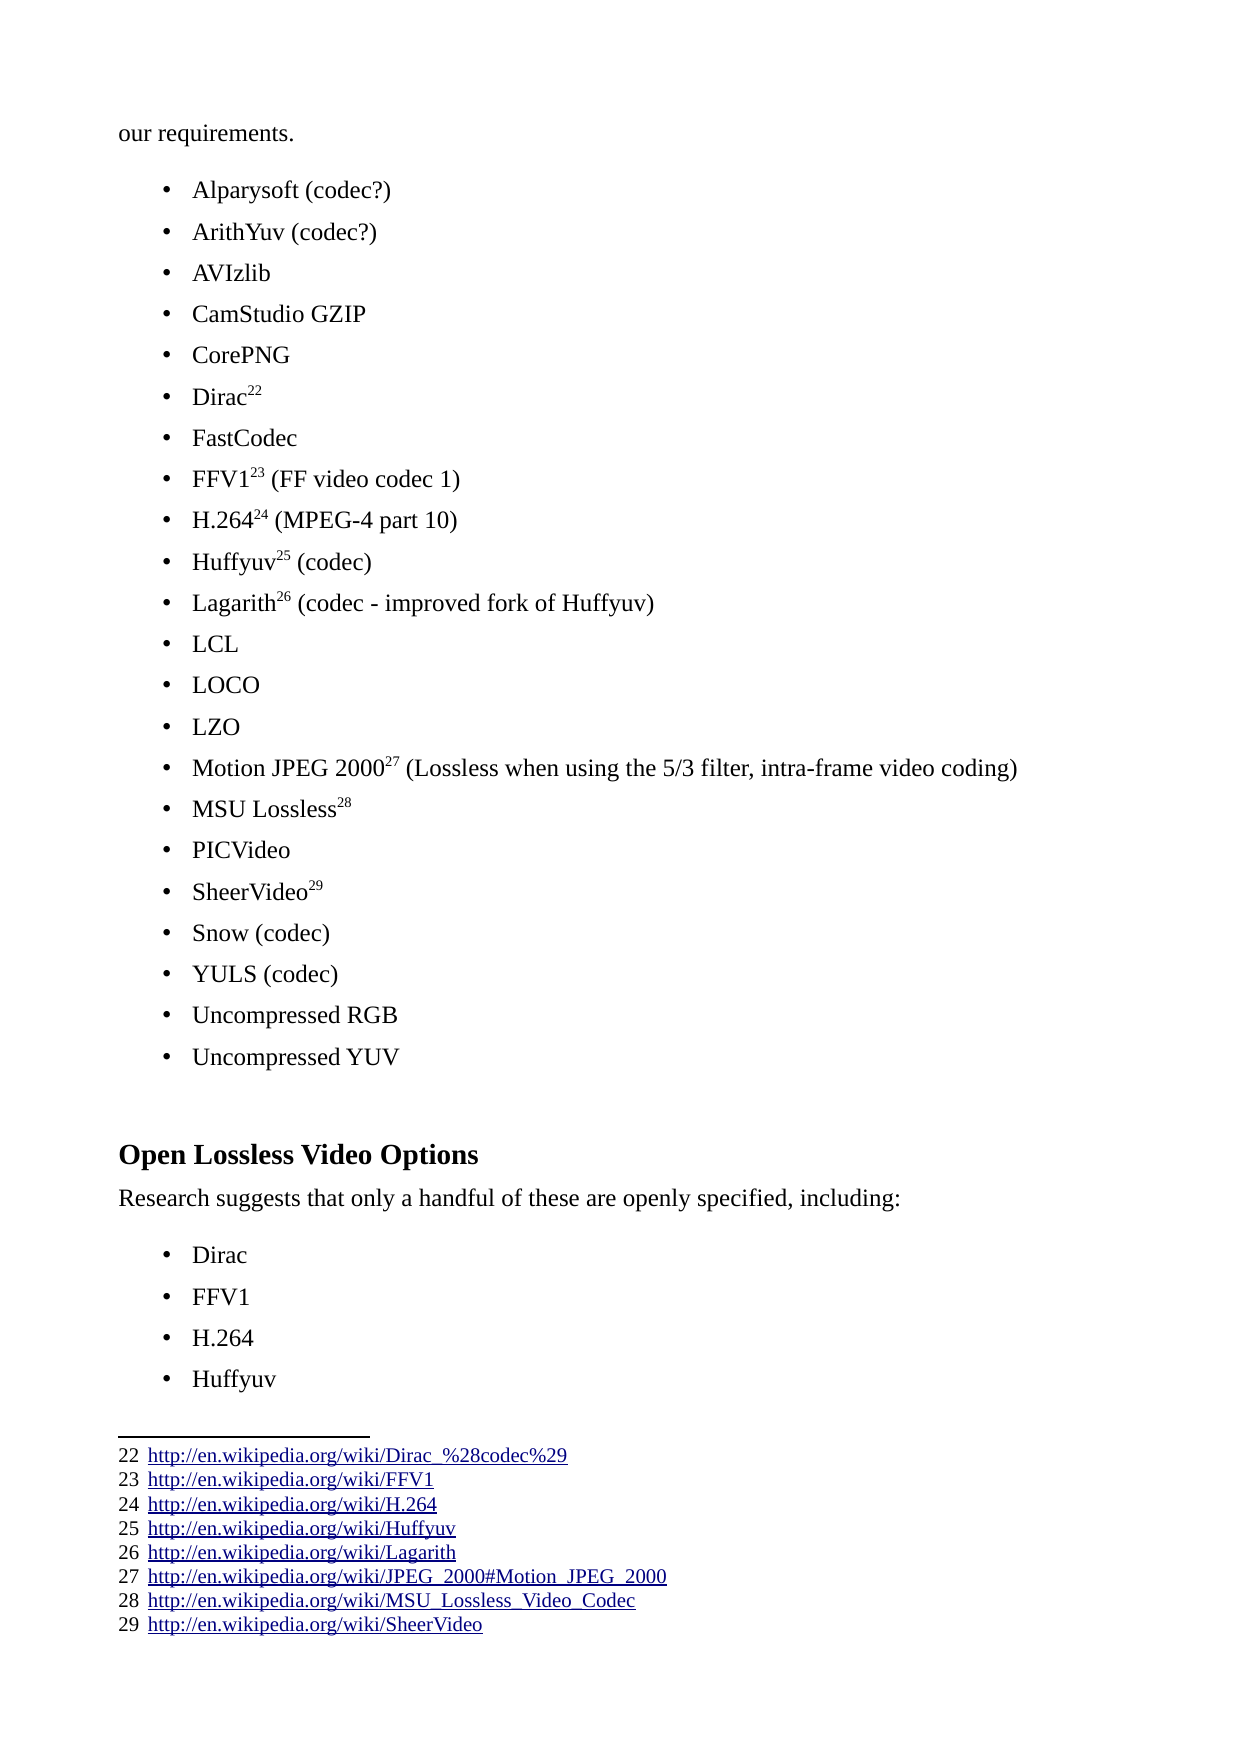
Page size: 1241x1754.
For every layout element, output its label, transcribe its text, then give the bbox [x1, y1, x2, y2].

list Lagarith (codec - improved fork of Huffyuv) [162, 588, 1122, 617]
list H.264 [162, 1323, 1122, 1352]
list http://en.wikipedia.org/wiki/Lagarith [118, 1539, 1122, 1564]
list http://en.wikipedia.org/wiki/Dirac_%28codec%29 [118, 1443, 1122, 1467]
list Uncompressed YUV [162, 1042, 1122, 1071]
text Research suggests that only a handful of these are openly specified, including: [118, 1183, 1122, 1212]
list http://en.wikipedia.org/wiki/H.264 [118, 1491, 1122, 1516]
list YULS (codec) [162, 959, 1122, 988]
list Uncompressed RGB [162, 1001, 1122, 1029]
list Snow (codec) [162, 918, 1122, 947]
list LOCO [162, 671, 1122, 699]
list http://en.wikipedia.org/wiki/FFV1 [118, 1467, 1122, 1491]
list Dirac [162, 382, 1122, 411]
list Dirac [162, 1240, 1122, 1269]
list FFV1 [162, 1282, 1122, 1310]
list CorePNG [162, 341, 1122, 369]
list SheerVideo [162, 877, 1122, 906]
list LCL [162, 629, 1122, 658]
list ArithYuv (codec?) [162, 217, 1122, 246]
list http://en.wikipedia.org/wiki/MSU_Lossless_Video_Codec [118, 1588, 1122, 1612]
list FFV1 (FF video codec 1) [162, 464, 1122, 493]
list http://en.wikipedia.org/wiki/JPEG_2000#Motion_JPEG_2000 [118, 1564, 1122, 1588]
list H.264 (MPEG-4 part 10) [162, 506, 1122, 534]
list PICVideo [162, 836, 1122, 864]
list Motion JPEG 2000 (Lossless when using the 5/3 filter, intra-frame video coding) [162, 753, 1122, 782]
list CamStudio GZIP [162, 299, 1122, 328]
list http://en.wikipedia.org/wiki/Huffyuv [118, 1516, 1122, 1539]
list Huffyuv (codec) [162, 547, 1122, 576]
list http://en.wikipedia.org/wiki/SheerVideo [118, 1612, 1122, 1636]
list FastCodec [162, 423, 1122, 452]
list AVIzlib [162, 258, 1122, 287]
subtitle Open Lossless Video Options [118, 1137, 1122, 1170]
list Huffyuv [162, 1364, 1122, 1393]
list LZO [162, 712, 1122, 741]
list MSU Lossless [162, 794, 1122, 823]
text our requirements. [118, 118, 1122, 147]
list Alparysoft (codec?) [162, 176, 1122, 204]
